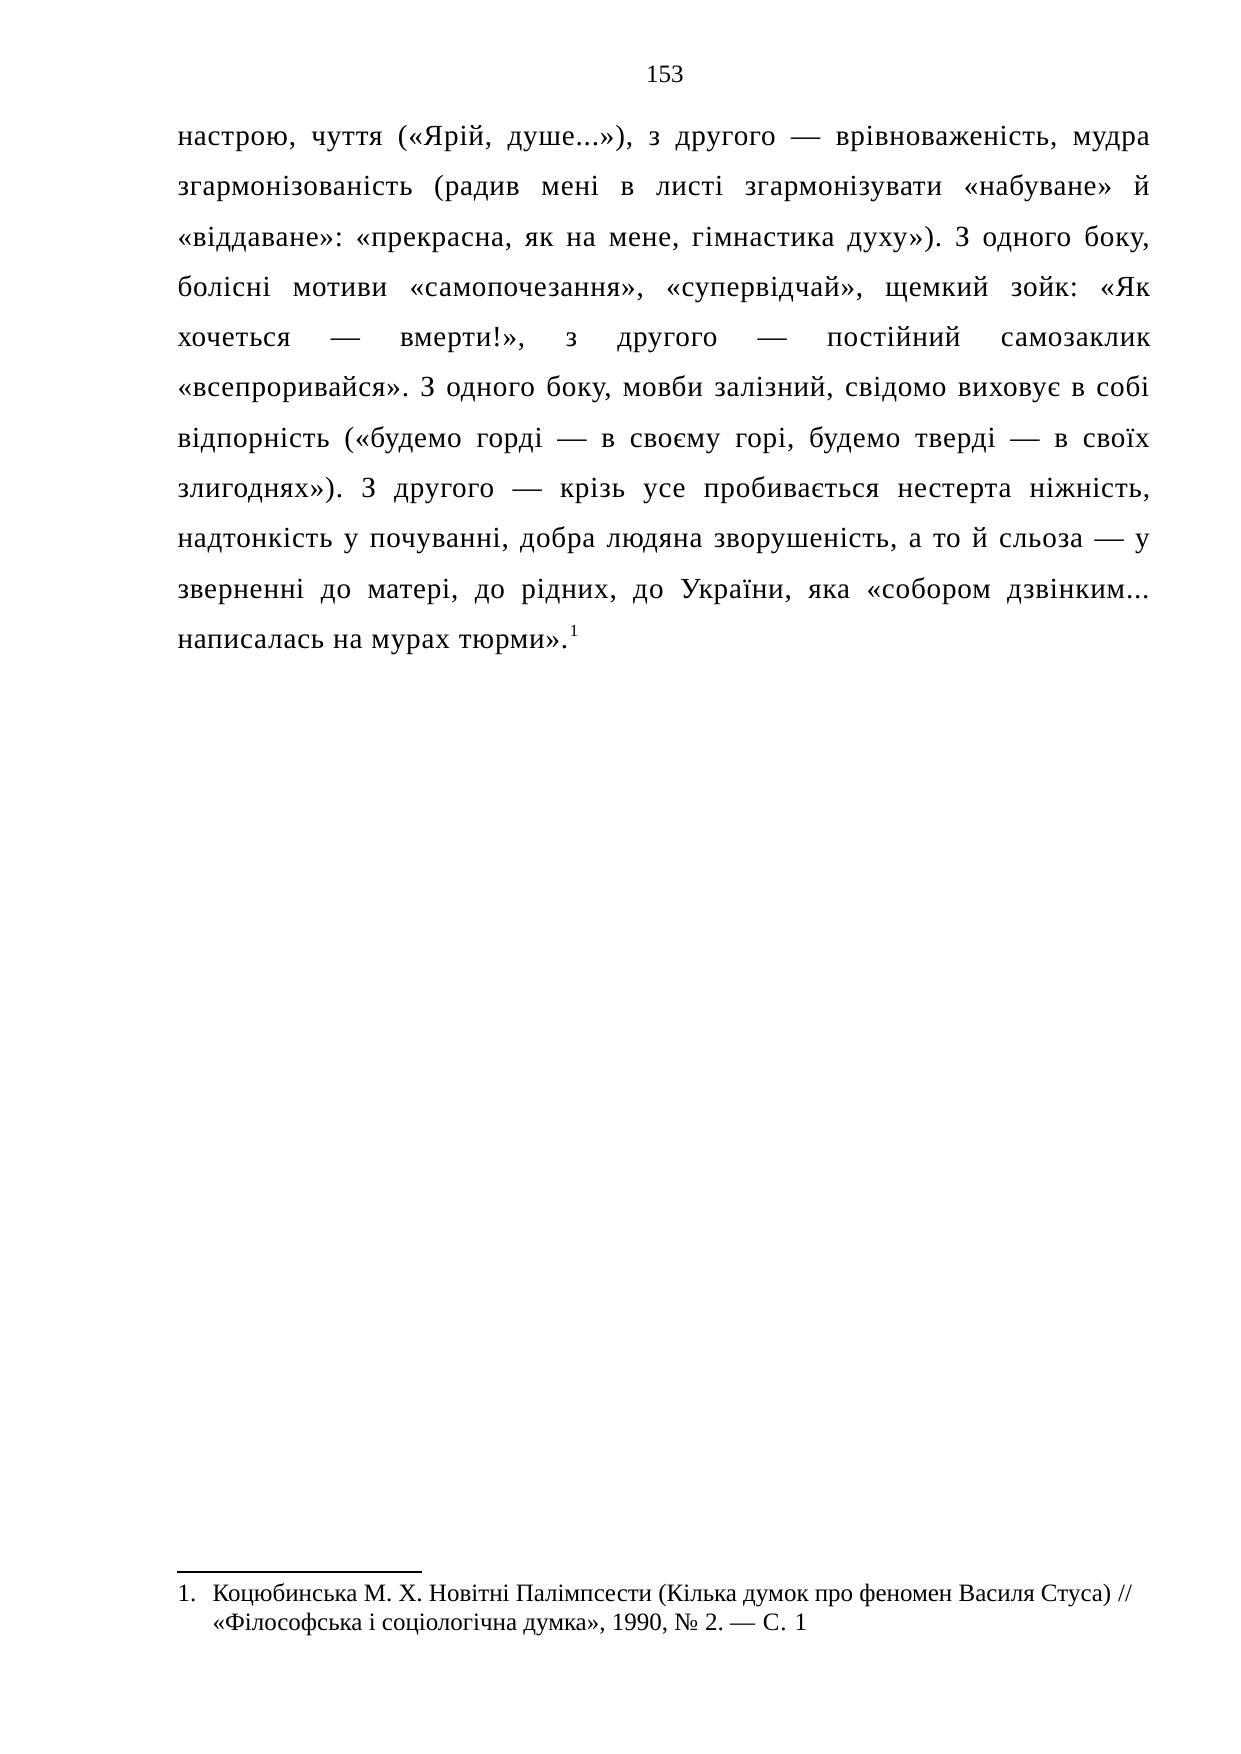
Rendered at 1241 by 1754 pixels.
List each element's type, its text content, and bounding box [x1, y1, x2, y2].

text Коцюбинська М. Х. Новітні Палімпсести (Кілька думок про феномен Василя Стуса) // «Філософська і соціологічна думка», 1990, № 2. — C. 1 [177, 1578, 1152, 1636]
text настрою, чуття («Ярій, душе...»), з другого — врівноваженість, мудра згармонізованість (радив мені в листі згармонізувати «набуване» й «віддаване»: «прекрасна, як на мене, гімнастика духу»). З одного боку, болісні мотиви «самопочезання», «супервідчай», щемкий зойк: «Як хочеться — вмерти!», з другого — постійний самозаклик «всепроривайся». З одного боку, мовби залізний, свідомо виховує в собі відпорність («будемо горді — в своєму горі, будемо тверді — в своїх злигоднях»). З другого — крізь усе пробивається нестерта ніжність, надтонкість у почуванні, добра людяна зворушеність, а то й сльоза — у зверненні до матері, до рідних, до України, яка «собором дзвінким... написалась на мурах тюрми». [177, 118, 1152, 655]
